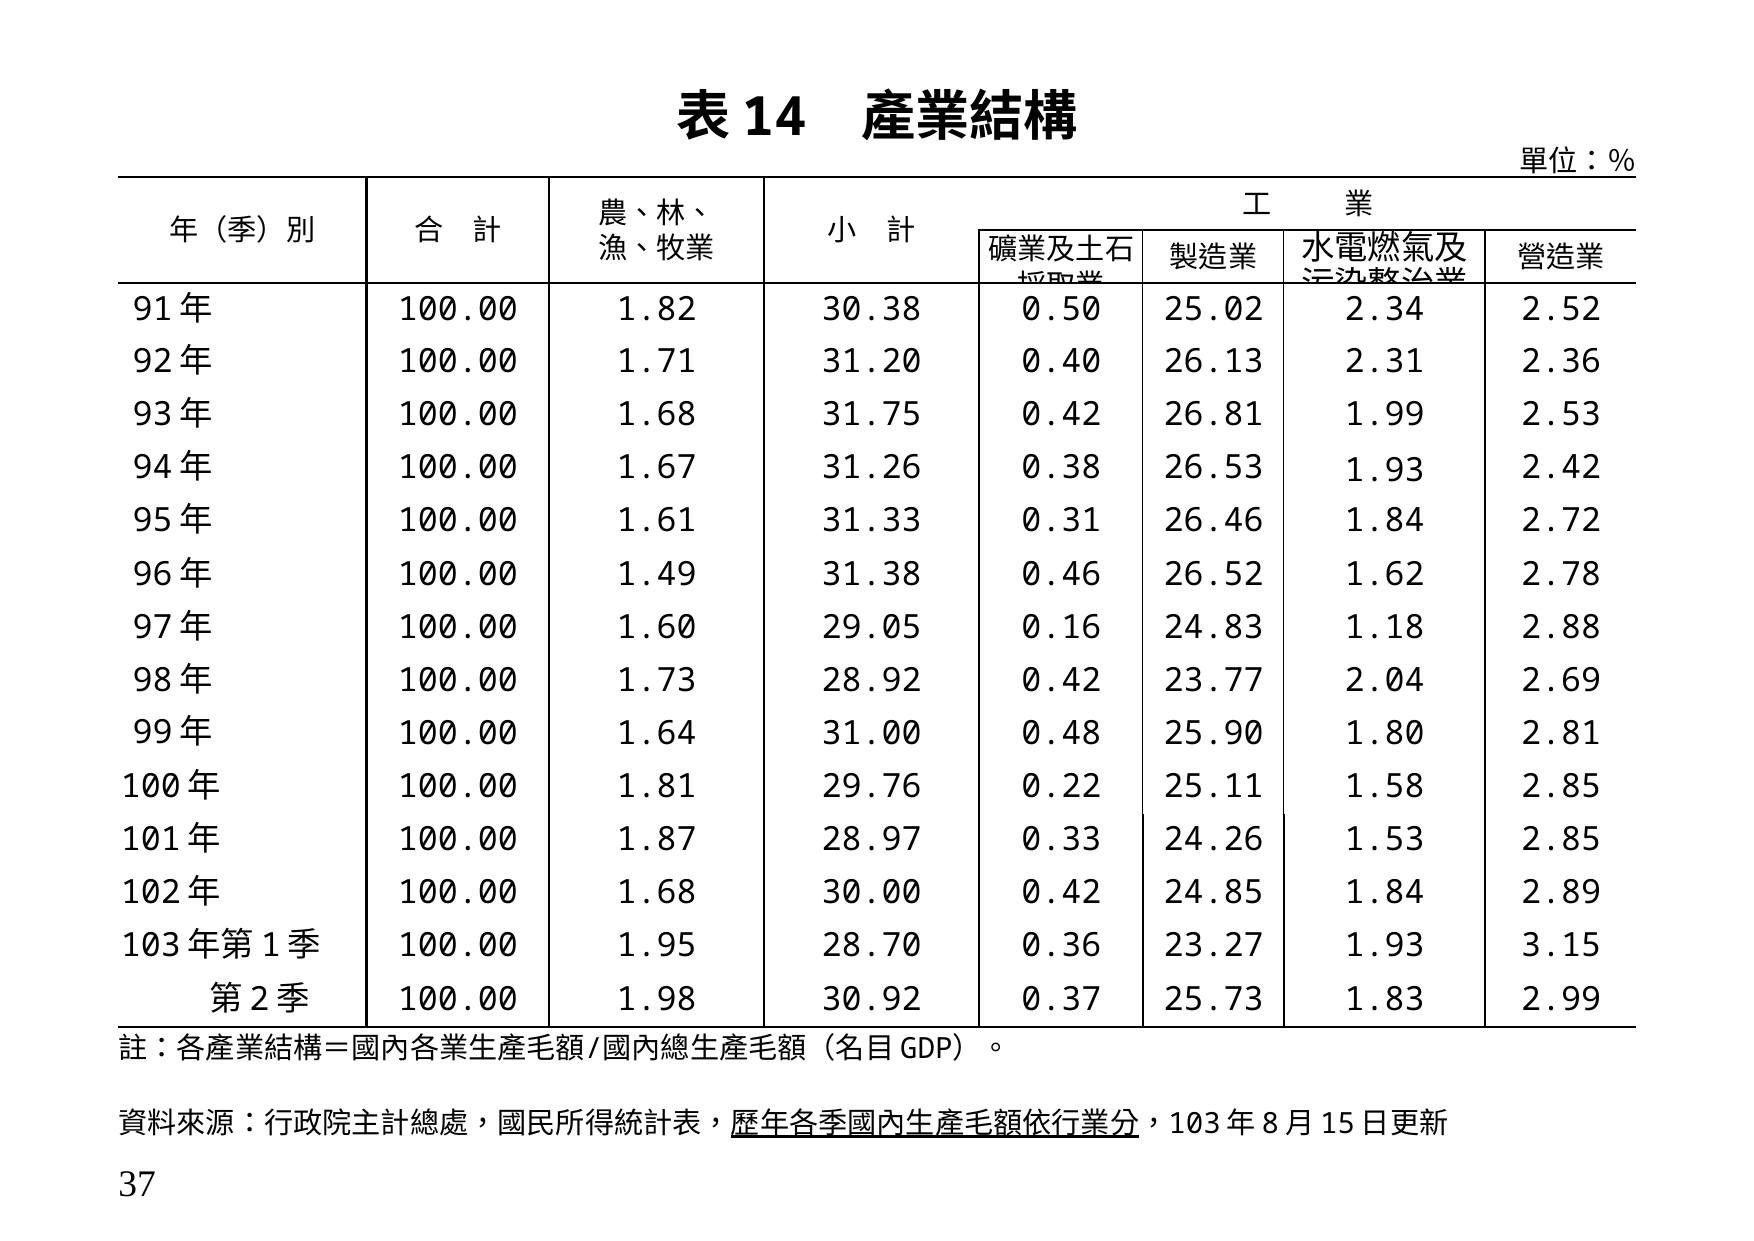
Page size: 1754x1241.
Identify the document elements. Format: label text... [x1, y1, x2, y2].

table_cell 製造業 [1143, 231, 1283, 282]
table_cell 0.37 [980, 973, 1142, 1026]
table_cell 26.13 [1143, 335, 1283, 388]
table_cell 1.53 [1285, 814, 1484, 867]
table_cell 1.67 [550, 442, 763, 495]
table_header 小 計 [765, 178, 979, 282]
table_cell 28.97 [765, 814, 978, 867]
table_cell 99年 [118, 707, 365, 760]
table_cell 2.72 [1486, 495, 1636, 548]
table_cell 26.81 [1143, 389, 1283, 442]
table_cell 24.26 [1144, 814, 1283, 867]
table_cell 25.11 [1143, 760, 1283, 813]
table_cell 26.53 [1143, 442, 1283, 495]
table_cell 2.78 [1486, 548, 1636, 601]
table_cell 28.70 [765, 920, 978, 973]
table_cell 0.42 [980, 389, 1142, 442]
table_cell 26.46 [1143, 495, 1283, 548]
table_cell 100年 [118, 760, 365, 813]
table_cell 2.81 [1486, 707, 1636, 760]
table_cell 1.87 [550, 814, 763, 867]
table_cell 2.69 [1486, 654, 1636, 707]
table_cell 100.00 [368, 920, 548, 973]
table_cell 25.73 [1144, 973, 1283, 1026]
table_cell 2.88 [1486, 601, 1636, 654]
table_cell 100.00 [368, 601, 548, 654]
table_cell 1.99 [1284, 389, 1484, 442]
table_cell 1.73 [550, 654, 763, 707]
table_cell 2.31 [1284, 335, 1484, 388]
table_cell 0.42 [980, 867, 1142, 920]
table_cell 100.00 [368, 284, 548, 335]
table_cell 0.31 [980, 495, 1142, 548]
table_cell 23.77 [1143, 654, 1283, 707]
table_cell 0.40 [980, 335, 1142, 388]
table_cell 31.33 [765, 495, 978, 548]
table_cell 26.52 [1143, 548, 1283, 601]
table_cell 95年 [118, 495, 365, 548]
table_cell 營造業 [1486, 231, 1636, 282]
table_cell 103年第1季 [118, 920, 365, 973]
table_cell 100.00 [368, 814, 548, 867]
table_cell 100.00 [368, 973, 548, 1026]
table_header 合 計 [368, 178, 548, 282]
table_cell 1.98 [550, 973, 763, 1026]
table_cell 0.33 [980, 814, 1142, 867]
table_cell 1.81 [550, 760, 763, 813]
table_cell 1.64 [550, 707, 763, 760]
table_cell 96年 [118, 548, 365, 601]
table_cell 0.16 [980, 601, 1142, 654]
table_cell 0.22 [980, 760, 1142, 813]
table_cell 28.92 [765, 654, 978, 707]
table_header 年（季）別 [118, 178, 365, 282]
table_cell 1.82 [550, 284, 763, 335]
table_cell 25.90 [1143, 707, 1283, 760]
text 資料來源：行政院主計總處，國民所得統計表，歷年各季國內生產毛額依行業分，103年8月15日更新 [118, 1103, 1636, 1141]
table_cell 92年 [118, 335, 365, 388]
table_cell 1.61 [550, 495, 763, 548]
table_cell 100.00 [368, 495, 548, 548]
table_cell 24.85 [1144, 867, 1283, 920]
table_cell 29.05 [765, 601, 978, 654]
table_cell 1.95 [550, 920, 763, 973]
table_cell 1.68 [550, 867, 763, 920]
table_cell 93年 [118, 389, 365, 442]
table_cell 3.15 [1486, 920, 1636, 973]
table_cell 2.85 [1486, 760, 1636, 813]
table_cell 100.00 [368, 707, 548, 760]
table_cell 2.36 [1486, 335, 1636, 388]
table_cell 94年 [118, 442, 365, 495]
table_cell 100.00 [368, 389, 548, 442]
table_cell 100.00 [368, 760, 548, 813]
table_header 農、林、 漁、牧業 [550, 178, 763, 282]
table_cell 1.49 [550, 548, 763, 601]
table_cell 0.42 [980, 654, 1142, 707]
table_cell 31.38 [765, 548, 978, 601]
table_cell 91年 [118, 284, 365, 335]
table_cell 1.84 [1284, 495, 1484, 548]
table_cell 100.00 [368, 442, 548, 495]
table_cell 1.84 [1285, 867, 1484, 920]
table_cell 礦業及土石採取業 [980, 231, 1142, 282]
table_cell 2.04 [1284, 654, 1484, 707]
table_cell 2.34 [1284, 284, 1484, 335]
table_cell 100.00 [368, 867, 548, 920]
table_cell 2.99 [1486, 973, 1636, 1026]
text 註：各產業結構＝國內各業生產毛額/國內總生產毛額（名目GDP）。 [118, 1028, 1636, 1066]
table_cell 101年 [118, 814, 365, 867]
table_cell 100.00 [368, 335, 548, 388]
table_cell 1.62 [1284, 548, 1484, 601]
table_cell 2.53 [1486, 389, 1636, 442]
table_cell 24.83 [1143, 601, 1283, 654]
table_cell 第2季 [118, 973, 365, 1026]
table_cell 0.50 [980, 284, 1142, 335]
table_cell 2.89 [1486, 867, 1636, 920]
table_header 工 業 [979, 178, 1636, 229]
text 表14 產業結構 [118, 72, 1636, 151]
table_cell 1.83 [1285, 973, 1484, 1026]
table_cell 98年 [118, 654, 365, 707]
table_cell 2.85 [1486, 814, 1636, 867]
table_cell 30.00 [765, 867, 978, 920]
table_cell 1.58 [1284, 760, 1484, 813]
table_cell 1.93 [1285, 920, 1484, 973]
table_cell 30.92 [765, 973, 978, 1026]
table_cell 100.00 [368, 654, 548, 707]
text 單位：％ [118, 151, 1636, 176]
table_cell 97年 [118, 601, 365, 654]
table_cell 100.00 [368, 548, 548, 601]
table_cell 1.93 [1284, 442, 1484, 495]
table_cell 0.46 [980, 548, 1142, 601]
table_cell 水電燃氣及污染整治業 [1284, 231, 1484, 282]
table_cell 23.27 [1144, 920, 1283, 973]
table_cell 31.26 [765, 442, 978, 495]
table_cell 0.36 [980, 920, 1142, 973]
table_cell 0.38 [980, 442, 1142, 495]
table_cell 2.52 [1486, 284, 1636, 335]
table_cell 29.76 [765, 760, 978, 813]
table_cell 0.48 [980, 707, 1142, 760]
table_cell 102年 [118, 867, 365, 920]
table_cell 2.42 [1486, 442, 1636, 495]
table_cell 25.02 [1143, 284, 1283, 335]
table_cell 1.71 [550, 335, 763, 388]
table_cell 1.18 [1284, 601, 1484, 654]
table_cell 30.38 [765, 284, 978, 335]
table_cell 1.60 [550, 601, 763, 654]
table_cell 1.80 [1284, 707, 1484, 760]
table_cell 31.00 [765, 707, 978, 760]
table_cell 1.68 [550, 389, 763, 442]
table_cell 31.75 [765, 389, 978, 442]
table_cell 31.20 [765, 335, 978, 388]
